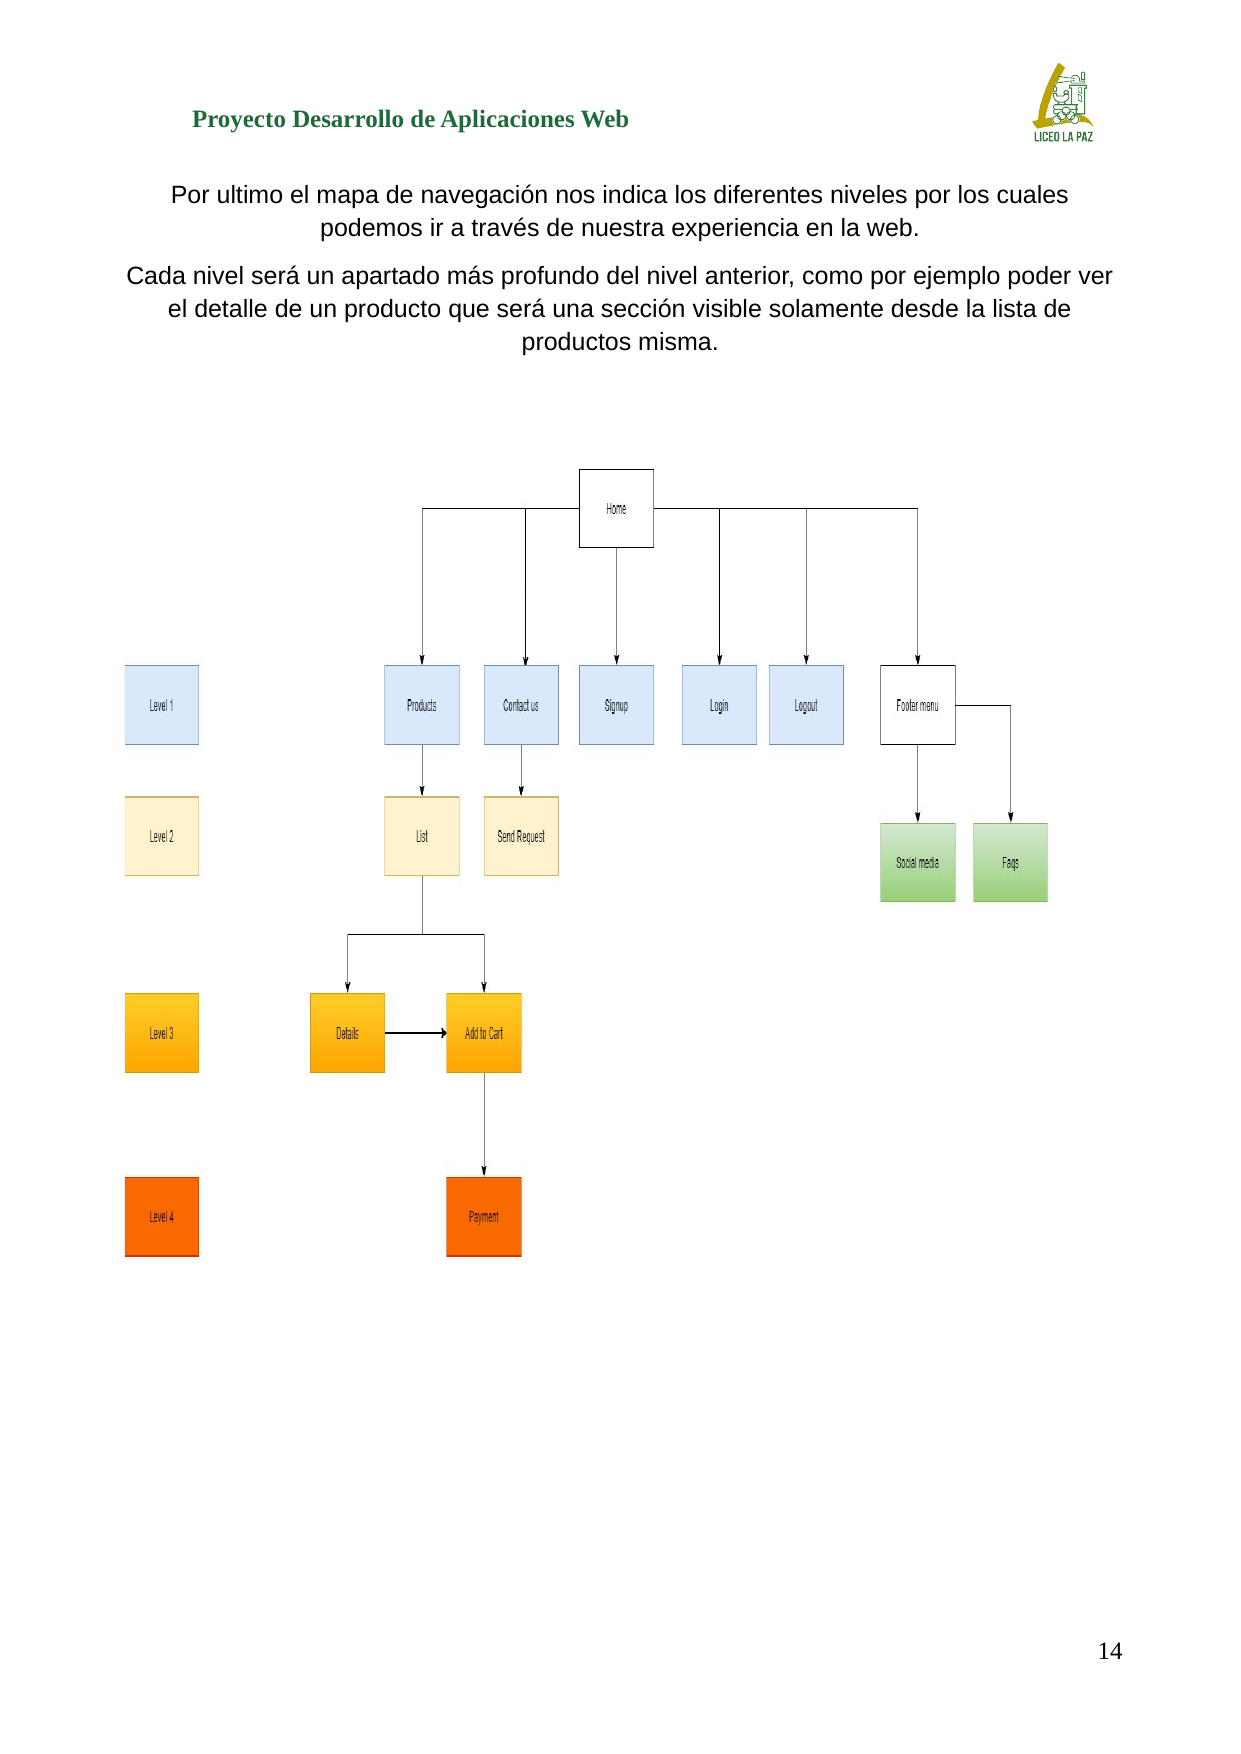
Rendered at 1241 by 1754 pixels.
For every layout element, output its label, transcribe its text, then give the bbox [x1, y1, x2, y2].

picture [1025, 55, 1100, 150]
text Por ultimo el mapa de navegación nos indica los diferentes niveles por los cuales podemos ir a través de nuestra experiencia en la web. [118, 180, 1122, 242]
picture [124, 469, 1048, 1257]
text Cada nivel será un apartado más profundo del nivel anterior, como por ejemplo poder ver el detalle de un producto que será una sección visible solamente desde la lista de productos misma. [118, 261, 1122, 356]
